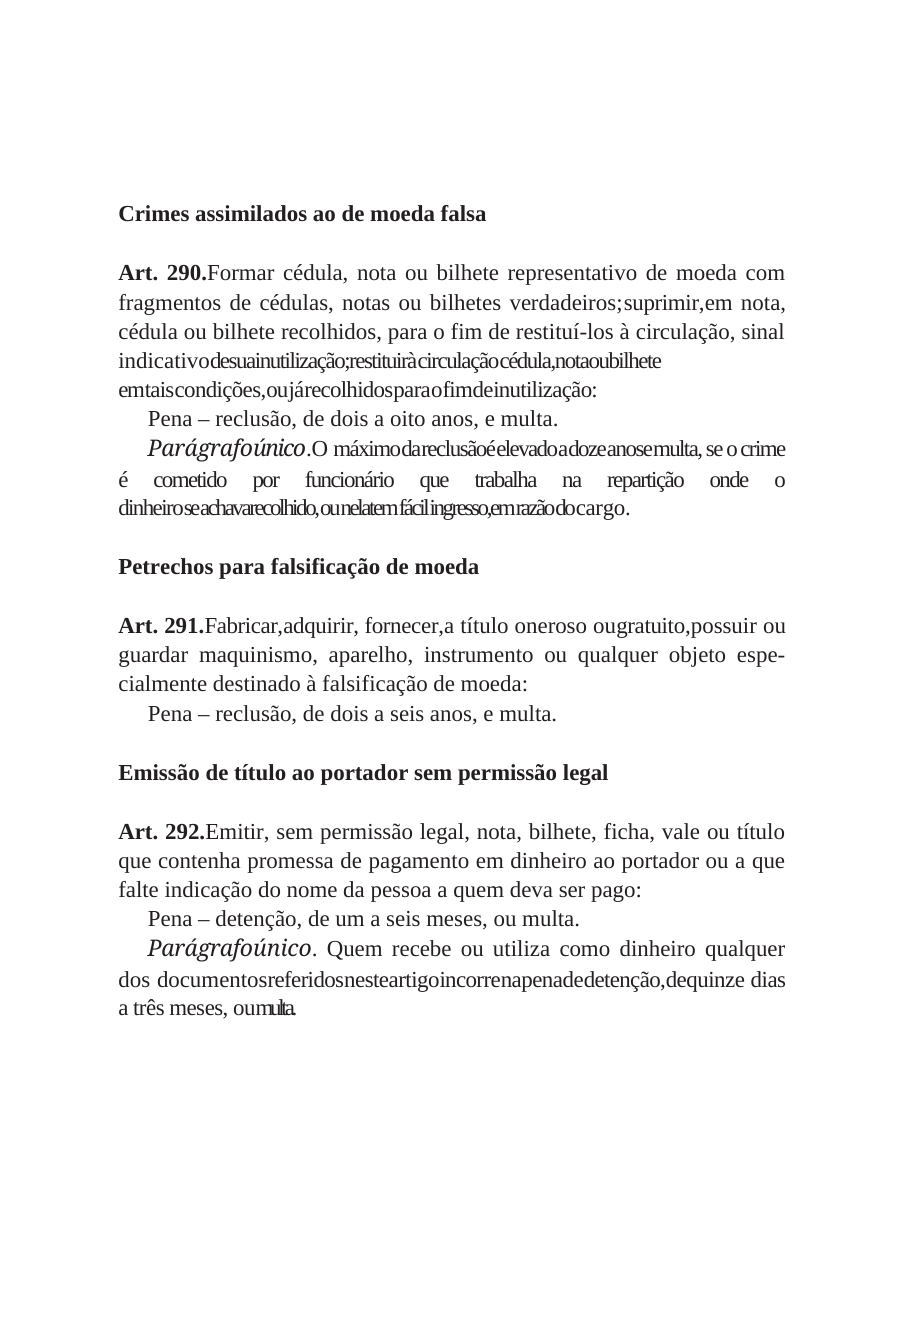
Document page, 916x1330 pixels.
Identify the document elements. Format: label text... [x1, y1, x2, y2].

text Pena – detenção, de um a seis meses, ou multa. [148, 905, 809, 932]
text Pena – reclusão, de dois a oito anos, e multa. [148, 405, 809, 432]
text Parágrafoúnico.Omáximodareclusãoéelevadoadozeanosemulta, se o crime é cometido por funcionário que trabalha na repartição onde o dinheiroseachavarecolhido,ounelatemfácilingresso,emrazãodocargo. [118, 432, 786, 520]
text Art. 291.Fabricar,adquirir, fornecer,a título oneroso ougratuito,possuir ou guardar maquinismo, aparelho, instrumento ou qualquer objeto espe- cialmente destinado à falsificação de moeda: [118, 612, 786, 697]
text Art. 292.Emitir, sem permissão legal, nota, bilhete, ficha, vale ou título que contenha promessa de pagamento em dinheiro ao portador ou a que falte indicação do nome da pessoa a quem deva ser pago: [118, 818, 786, 903]
subtitle Crimes assimilados ao de moeda falsa [118, 200, 809, 227]
text Art. 290.Formar cédula, nota ou bilhete representativo de moeda com fragmentos de cédulas, notas ou bilhetes verdadeiros;suprimir,em nota, cédula ou bilhete recolhidos, para o fim de restituí-los à circulação, sinal indicativodesuainutilização;restituiràcirculaçãocédula,notaoubilhete emtaiscondições,oujárecolhidosparaofimdeinutilização: [118, 259, 786, 402]
text Parágrafoúnico. Quem recebe ou utiliza como dinheiro qualquer dos documentosreferidosnesteartigoincorrenapenadedetenção,dequinze dias a três meses, oumulta. [118, 932, 786, 1020]
subtitle Petrechos para falsificação de moeda [118, 553, 809, 579]
text Pena – reclusão, de dois a seis anos, e multa. [148, 700, 809, 726]
subtitle Emissão de título ao portador sem permissão legal [118, 759, 809, 785]
